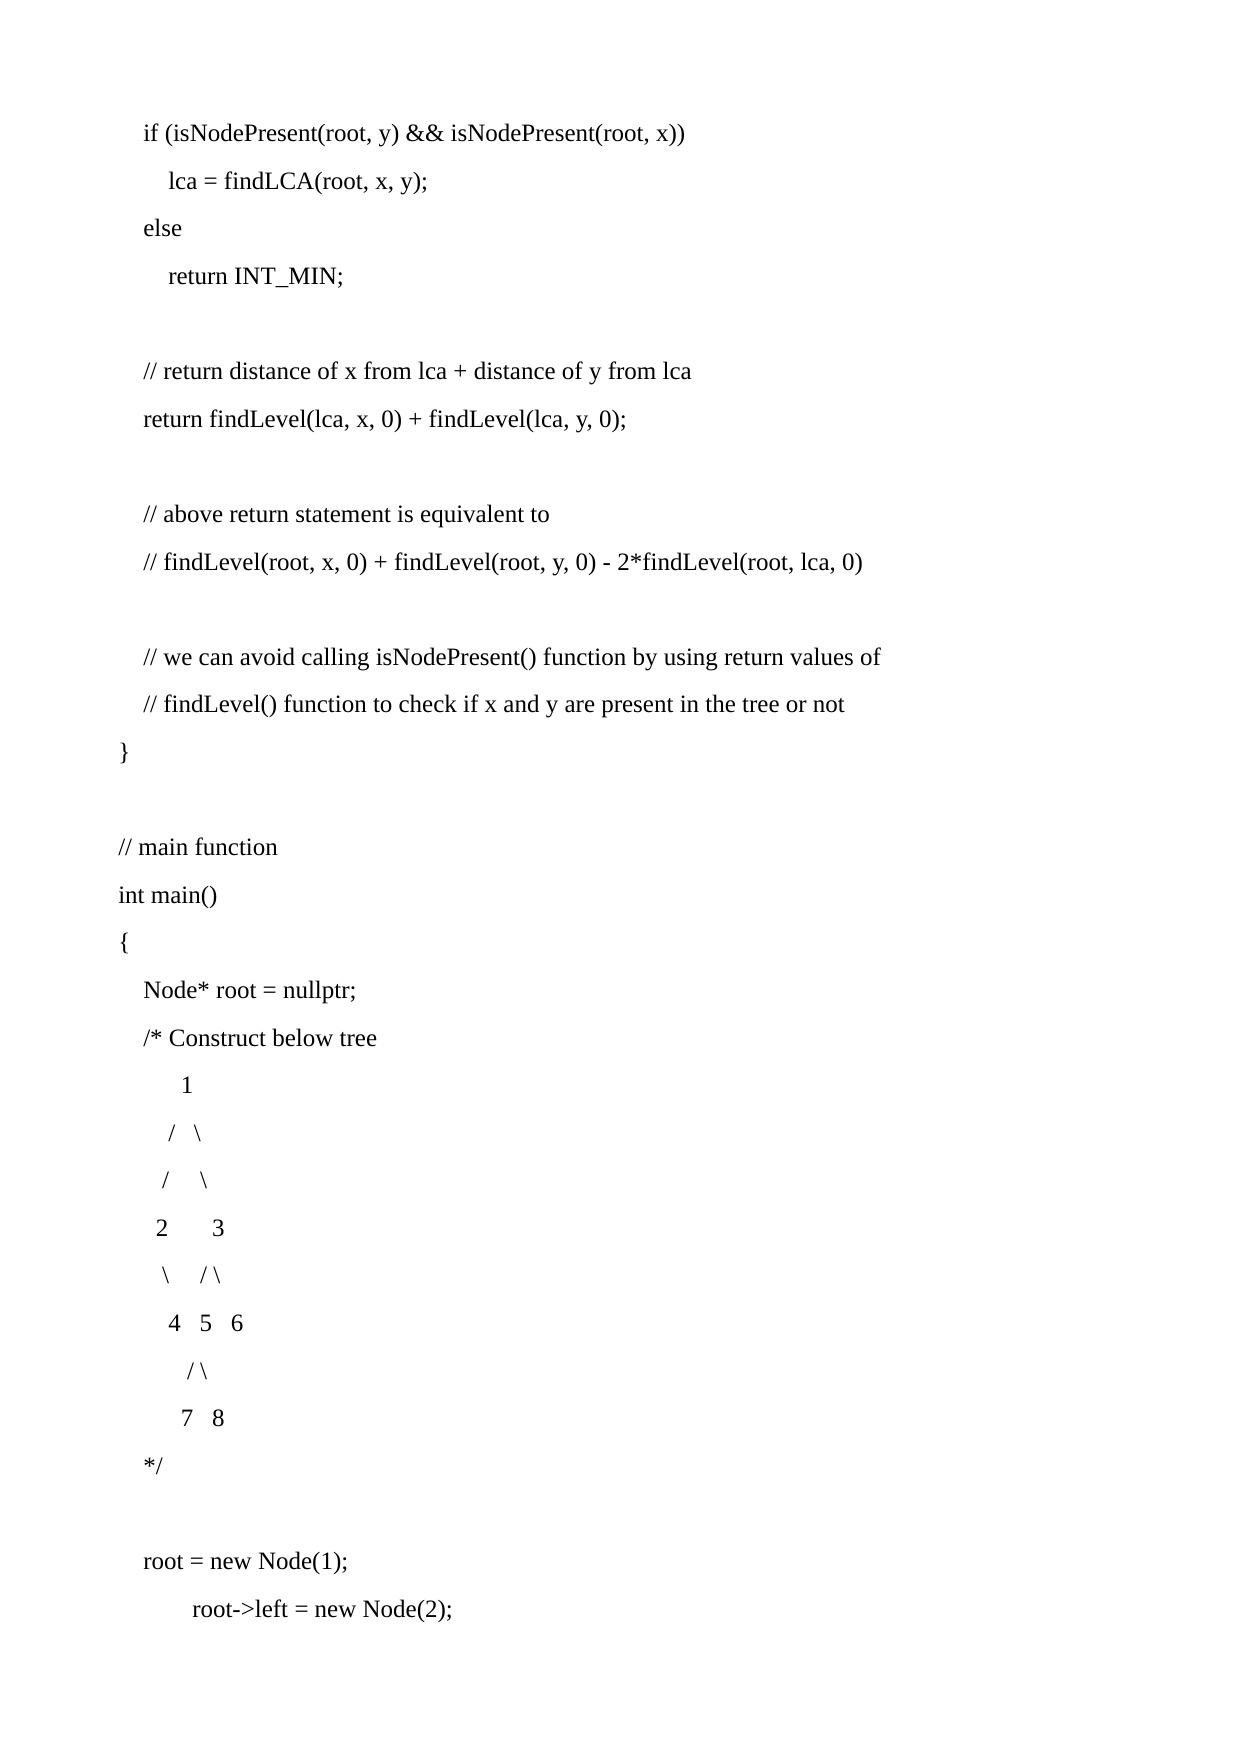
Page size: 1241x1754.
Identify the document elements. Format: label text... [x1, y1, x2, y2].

text Node* root = nullptr; [118, 975, 1122, 1004]
text 1 [118, 1070, 1122, 1099]
text // we can avoid calling isNodePresent() function by using return values of [118, 642, 1122, 671]
text { [118, 927, 1122, 956]
text } [118, 737, 1122, 766]
text / \ [118, 1356, 1122, 1384]
text */ [118, 1451, 1122, 1480]
text /* Construct below tree [118, 1023, 1122, 1051]
text int main() [118, 880, 1122, 908]
text else [118, 213, 1122, 242]
text / \ [118, 1118, 1122, 1147]
text // return distance of x from lca + distance of y from lca [118, 356, 1122, 385]
text root->left = new Node(2); [118, 1594, 1122, 1623]
text // findLevel(root, x, 0) + findLevel(root, y, 0) - 2*findLevel(root, lca, 0) [118, 547, 1122, 575]
text 2 3 [118, 1213, 1122, 1242]
text // main function [118, 832, 1122, 861]
text // above return statement is equivalent to [118, 499, 1122, 528]
text // findLevel() function to check if x and y are present in the tree or not [118, 689, 1122, 718]
text lca = findLCA(root, x, y); [118, 166, 1122, 194]
text return INT_MIN; [118, 261, 1122, 290]
text return findLevel(lca, x, 0) + findLevel(lca, y, 0); [118, 404, 1122, 432]
text \ / \ [118, 1261, 1122, 1289]
text / \ [118, 1165, 1122, 1194]
text 4 5 6 [118, 1308, 1122, 1337]
text if (isNodePresent(root, y) && isNodePresent(root, x)) [118, 118, 1122, 147]
text 7 8 [118, 1403, 1122, 1432]
text root = new Node(1); [118, 1546, 1122, 1575]
